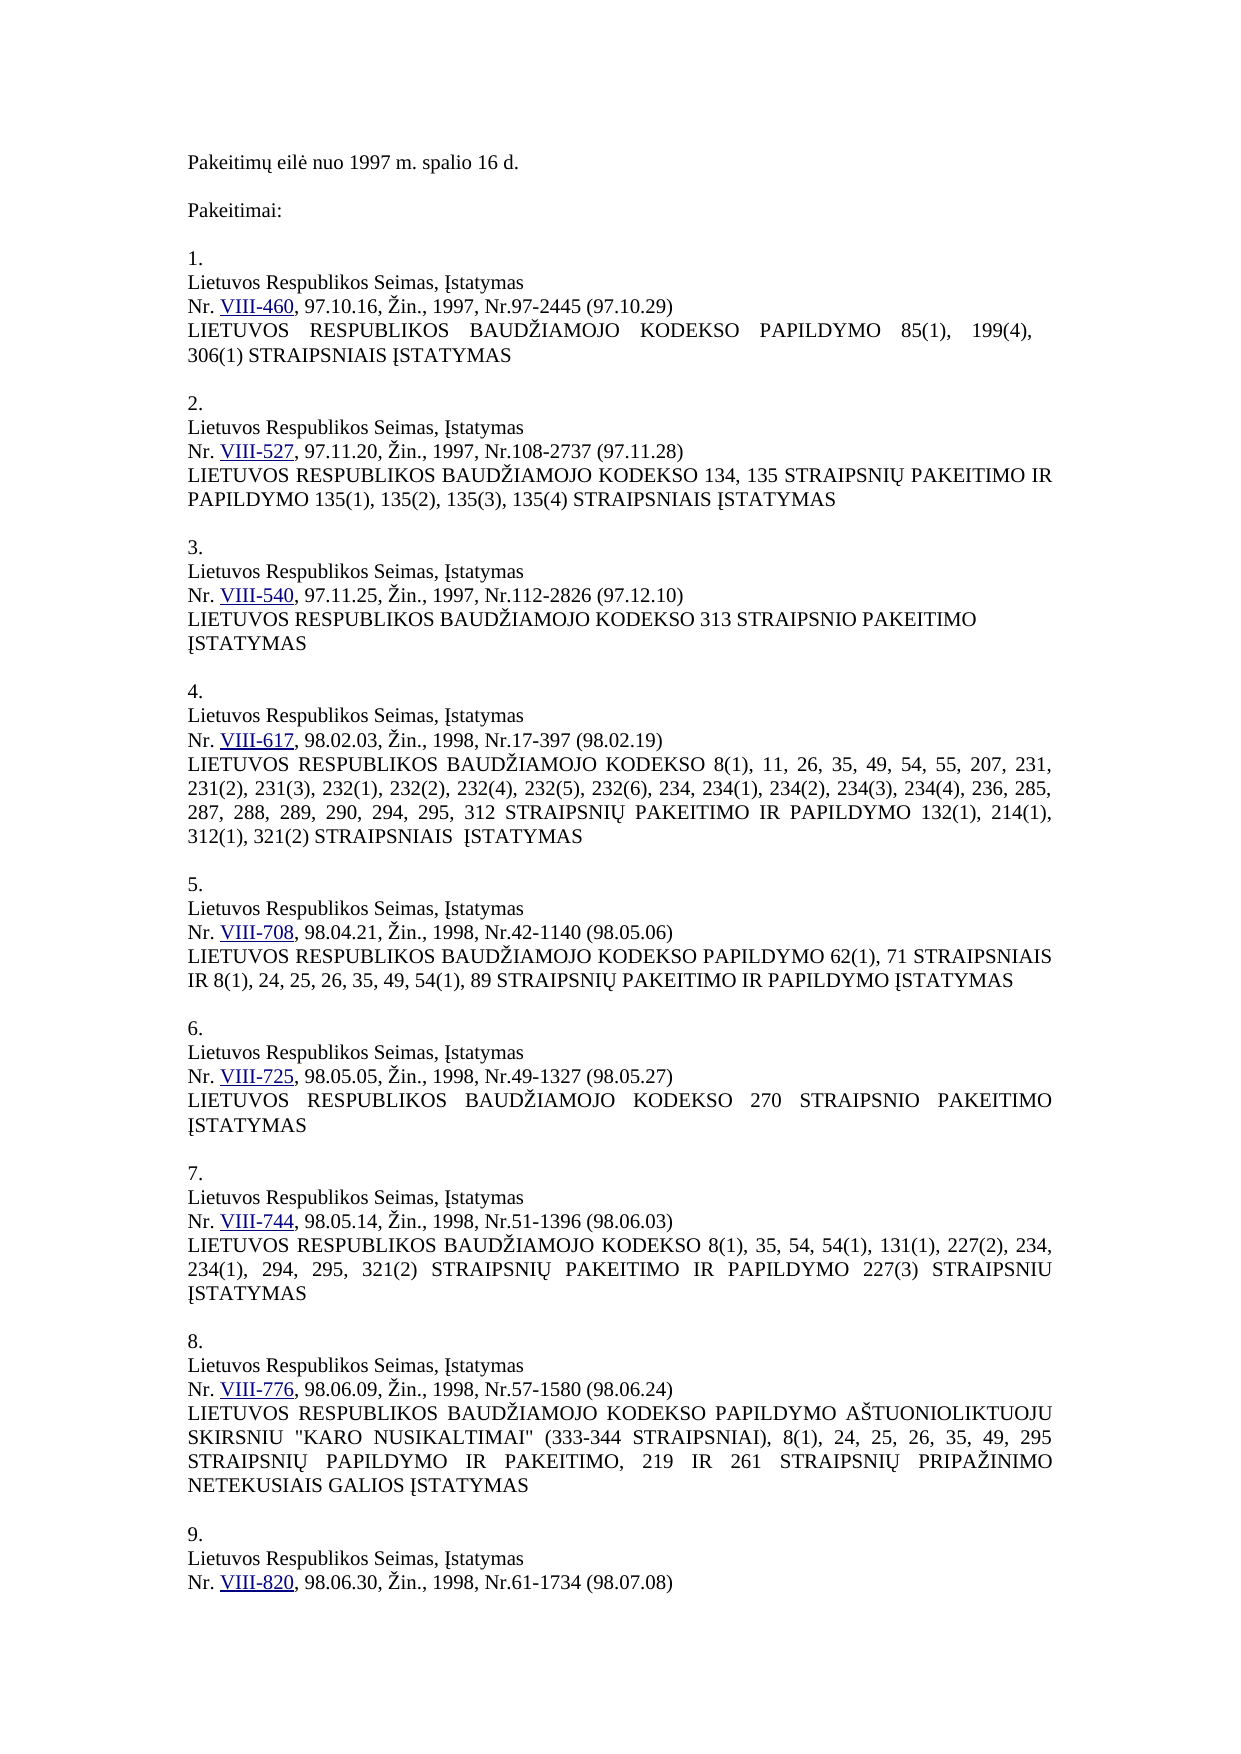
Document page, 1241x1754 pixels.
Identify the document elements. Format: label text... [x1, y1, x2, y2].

text Nr. VIII-725, 98.05.05, Žin., 1998, Nr.49-1327 (98.05.27) [187, 1064, 1053, 1088]
text 8. [187, 1329, 1053, 1353]
text Lietuvos Respublikos Seimas, Įstatymas [187, 1546, 1053, 1570]
text LIETUVOS RESPUBLIKOS BAUDŽIAMOJO KODEKSO 313 STRAIPSNIO PAKEITIMO ĮSTATYMAS [187, 607, 1053, 655]
text 5. [187, 872, 1053, 896]
text Lietuvos Respublikos Seimas, Įstatymas [187, 896, 1053, 920]
text LIETUVOS RESPUBLIKOS BAUDŽIAMOJO KODEKSO 8(1), 11, 26, 35, 49, 54, 55, 207, 231, 231(2), 231(3), 232(1), 232(2), 232(4), 232(5), 232(6), 234, 234(1), 234(2), 234(3), 234(4), 236, 285, 287, 288, 289, 290, 294, 295, 312 STRAIPSNIŲ PAKEITIMO IR PAPILDYMO 132(1), 214(1), 312(1), 321(2) STRAIPSNIAIS ĮSTATYMAS [187, 752, 1053, 848]
text LIETUVOS RESPUBLIKOS BAUDŽIAMOJO KODEKSO PAPILDYMO 85(1), 199(4), 306(1) STRAIPSNIAIS ĮSTATYMAS [187, 318, 1053, 367]
text Lietuvos Respublikos Seimas, Įstatymas [187, 1040, 1053, 1064]
text LIETUVOS RESPUBLIKOS BAUDŽIAMOJO KODEKSO 134, 135 STRAIPSNIŲ PAKEITIMO IR PAPILDYMO 135(1), 135(2), 135(3), 135(4) STRAIPSNIAIS ĮSTATYMAS [187, 463, 1053, 511]
text Lietuvos Respublikos Seimas, Įstatymas [187, 1353, 1053, 1377]
text 1. [187, 246, 1053, 270]
text Pakeitimai: [187, 198, 1053, 222]
text Lietuvos Respublikos Seimas, Įstatymas [187, 1185, 1053, 1209]
text Lietuvos Respublikos Seimas, Įstatymas [187, 559, 1053, 583]
text Nr. VIII-744, 98.05.14, Žin., 1998, Nr.51-1396 (98.06.03) [187, 1209, 1053, 1233]
text LIETUVOS RESPUBLIKOS BAUDŽIAMOJO KODEKSO PAPILDYMO AŠTUONIOLIKTUOJU SKIRSNIU "KARO NUSIKALTIMAI" (333-344 STRAIPSNIAI), 8(1), 24, 25, 26, 35, 49, 295 STRAIPSNIŲ PAPILDYMO IR PAKEITIMO, 219 IR 261 STRAIPSNIŲ PRIPAŽINIMO NETEKUSIAIS GALIOS ĮSTATYMAS [187, 1401, 1053, 1497]
text Pakeitimų eilė nuo 1997 m. spalio 16 d. [187, 150, 1053, 174]
text LIETUVOS RESPUBLIKOS BAUDŽIAMOJO KODEKSO 270 STRAIPSNIO PAKEITIMO ĮSTATYMAS [187, 1088, 1053, 1137]
text Nr. VIII-820, 98.06.30, Žin., 1998, Nr.61-1734 (98.07.08) [187, 1570, 1053, 1594]
text LIETUVOS RESPUBLIKOS BAUDŽIAMOJO KODEKSO 8(1), 35, 54, 54(1), 131(1), 227(2), 234, 234(1), 294, 295, 321(2) STRAIPSNIŲ PAKEITIMO IR PAPILDYMO 227(3) STRAIPSNIU ĮSTATYMAS [187, 1233, 1053, 1305]
text Lietuvos Respublikos Seimas, Įstatymas [187, 703, 1053, 727]
text 7. [187, 1161, 1053, 1185]
text Lietuvos Respublikos Seimas, Įstatymas [187, 415, 1053, 439]
text 2. [187, 391, 1053, 415]
text 9. [187, 1522, 1053, 1546]
text Nr. VIII-776, 98.06.09, Žin., 1998, Nr.57-1580 (98.06.24) [187, 1377, 1053, 1401]
text LIETUVOS RESPUBLIKOS BAUDŽIAMOJO KODEKSO PAPILDYMO 62(1), 71 STRAIPSNIAIS IR 8(1), 24, 25, 26, 35, 49, 54(1), 89 STRAIPSNIŲ PAKEITIMO IR PAPILDYMO ĮSTATYMAS [187, 944, 1053, 992]
text Nr. VIII-708, 98.04.21, Žin., 1998, Nr.42-1140 (98.05.06) [187, 920, 1053, 944]
text 4. [187, 679, 1053, 703]
text Nr. VIII-527, 97.11.20, Žin., 1997, Nr.108-2737 (97.11.28) [187, 439, 1053, 463]
text Nr. VIII-460, 97.10.16, Žin., 1997, Nr.97-2445 (97.10.29) [187, 294, 1053, 318]
text 6. [187, 1016, 1053, 1040]
text Nr. VIII-540, 97.11.25, Žin., 1997, Nr.112-2826 (97.12.10) [187, 583, 1053, 607]
text Nr. VIII-617, 98.02.03, Žin., 1998, Nr.17-397 (98.02.19) [187, 727, 1053, 752]
text 3. [187, 535, 1053, 559]
text Lietuvos Respublikos Seimas, Įstatymas [187, 270, 1053, 294]
